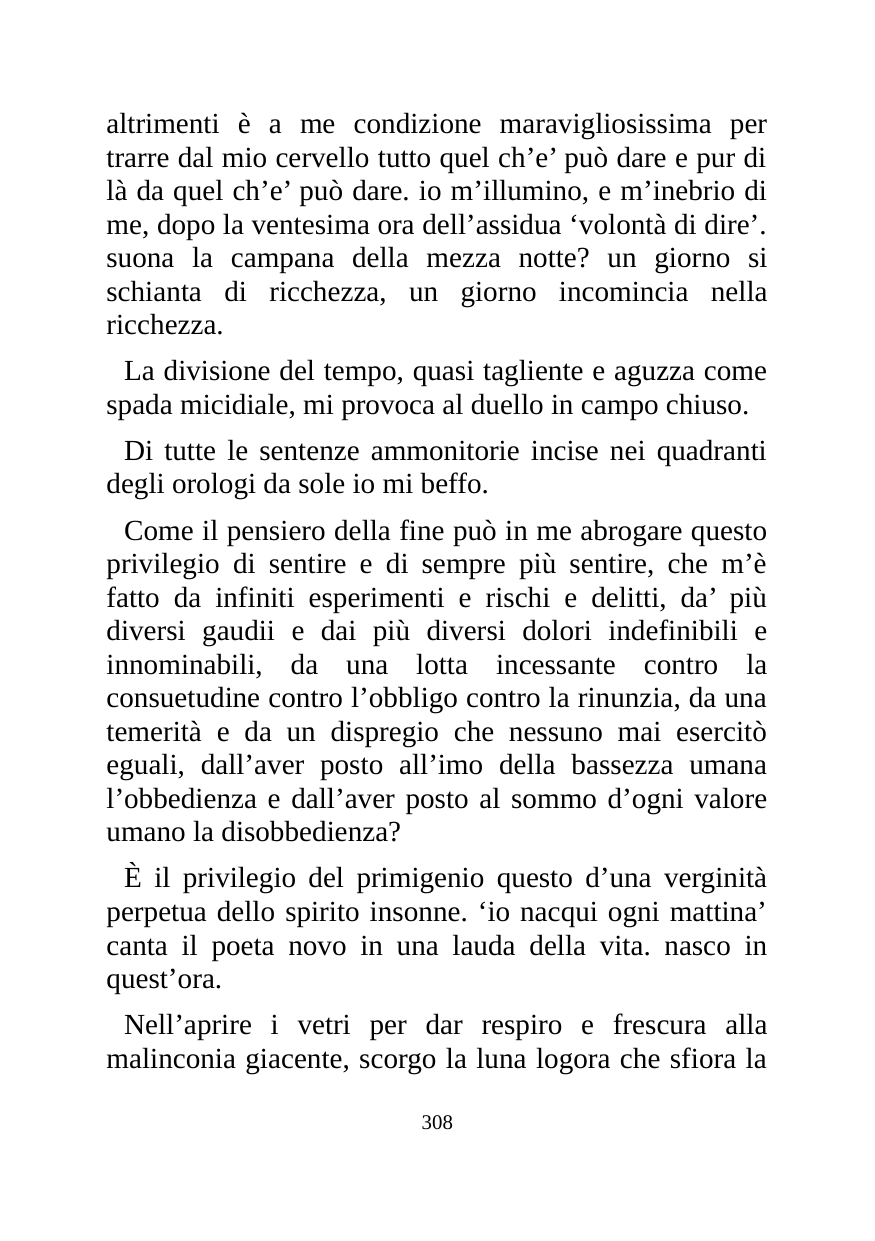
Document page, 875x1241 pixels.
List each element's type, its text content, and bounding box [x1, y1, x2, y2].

text Di tutte le sentenze ammonitorie incise nei quadranti degli orologi da sole io mi beffo. [106, 433, 768, 500]
text Nell’aprire i vetri per dar respiro e frescura alla malinconia giacente, scorgo la luna logora che sfiora la [106, 1007, 768, 1074]
text Come il pensiero della fine può in me abrogare questo privilegio di sentire e di sempre più sentire, che m’è fatto da infiniti esperimenti e rischi e delitti, da’ più diversi gaudii e dai più diversi dolori indefinibili e innominabili, da una lotta incessante contro la consuetudine contro l’obbligo contro la rinunzia, da una temerità e da un dispregio che nessuno mai esercitò eguali, dall’aver posto all’imo della bassezza umana l’obbedienza e dall’aver posto al sommo d’ogni valore umano la disobbedienza? [106, 513, 768, 848]
text altrimenti è a me condizione maravigliosissima per trarre dal mio cervello tutto quel ch’e’ può dare e pur di là da quel ch’e’ può dare. io m’illumino, e m’inebrio di me, dopo la ventesima ora dell’assidua ‘volontà di dire’. suona la campana della mezza notte? un giorno si schianta di ricchezza, un giorno incomincia nella ricchezza. [106, 106, 768, 341]
text È il privilegio del primigenio questo d’una verginità perpetua dello spirito insonne. ‘io nacqui ogni mattina’ canta il poeta novo in una lauda della vita. nasco in quest’ora. [106, 861, 768, 995]
text La divisione del tempo, quasi tagliente e aguzza come spada micidiale, mi provoca al duello in campo chiuso. [106, 353, 768, 421]
